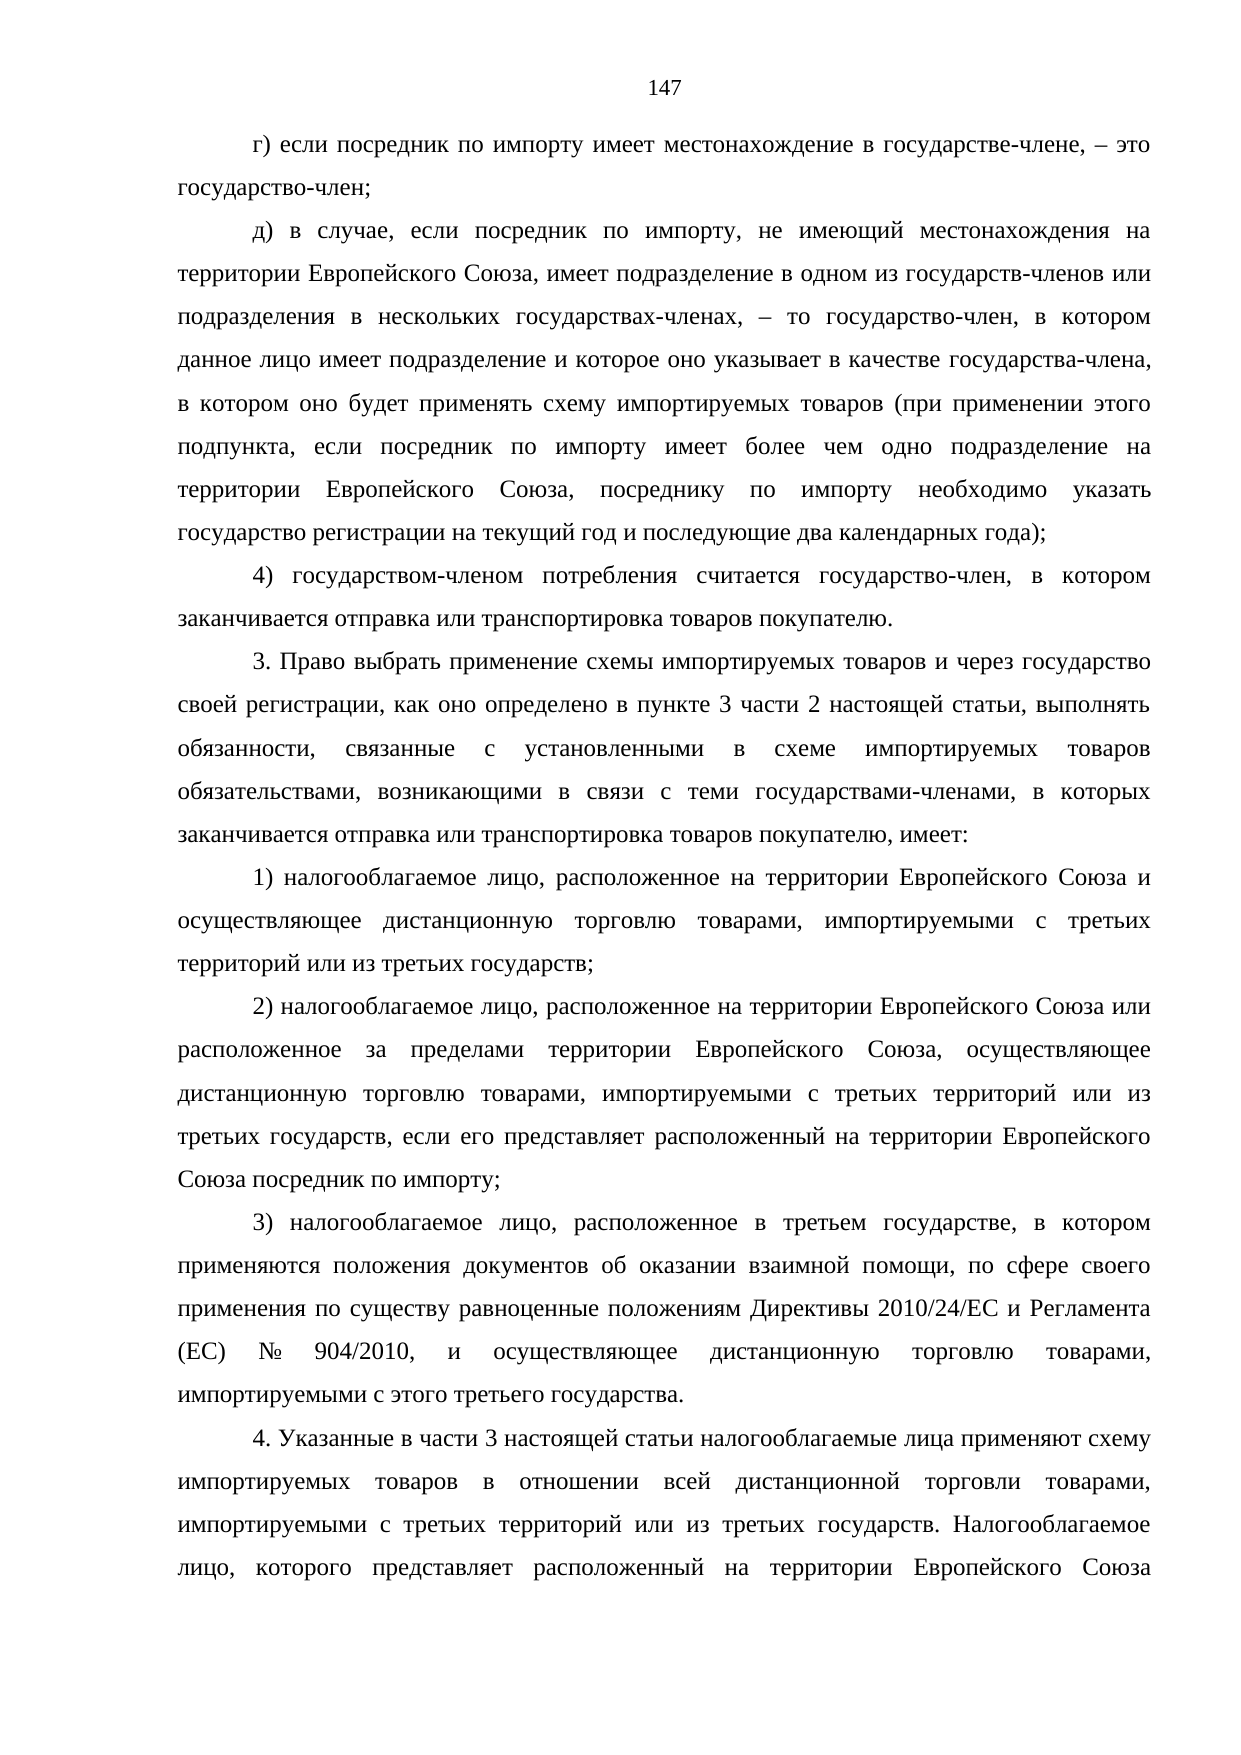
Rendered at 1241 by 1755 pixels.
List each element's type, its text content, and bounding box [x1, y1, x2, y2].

text 4. Указанные в части 3 настоящей статьи налогооблагаемые лица применяют схему импортируемых товаров в отношении всей дистанционной торговли товарами, импортируемыми с третьих территорий или из третьих государств. Налогооблагаемое лицо, которого представляет расположенный на территории Европейского Союза [177, 1423, 1152, 1581]
text г) если посредник по импорту имеет местонахождение в государстве-члене, – это государство-член; [177, 129, 1152, 201]
text д) в случае, если посредник по импорту, не имеющий местонахождения на территории Европейского Союза, имеет подразделение в одном из государств-членов или подразделения в нескольких государствах-членах, – то государство-член, в котором данное лицо имеет подразделение и которое оно указывает в качестве государства-члена, в котором оно будет применять схему импортируемых товаров (при применении этого подпункта, если посредник по импорту имеет более чем одно подразделение на территории Европейского Союза, посреднику по импорту необходимо указать государство регистрации на текущий год и последующие два календарных года); [177, 215, 1152, 546]
text 1) налогооблагаемое лицо, расположенное на территории Европейского Союза и осуществляющее дистанционную торговлю товарами, импортируемыми с третьих территорий или из третьих государств; [177, 862, 1152, 977]
text 3. Право выбрать применение схемы импортируемых товаров и через государство своей регистрации, как оно определено в пункте 3 части 2 настоящей статьи, выполнять обязанности, связанные с установленными в схеме импортируемых товаров обязательствами, возникающими в связи с теми государствами-членами, в которых заканчивается отправка или транспортировка товаров покупателю, имеет: [177, 646, 1152, 848]
text 4) государством-членом потребления считается государство-член, в котором заканчивается отправка или транспортировка товаров покупателю. [177, 560, 1152, 632]
text 2) налогооблагаемое лицо, расположенное на территории Европейского Союза или расположенное за пределами территории Европейского Союза, осуществляющее дистанционную торговлю товарами, импортируемыми с третьих территорий или из третьих государств, если его представляет расположенный на территории Европейского Союза посредник по импорту; [177, 991, 1152, 1193]
text 3) налогооблагаемое лицо, расположенное в третьем государстве, в котором применяются положения документов об оказании взаимной помощи, по сфере своего применения по существу равноценные положениям Директивы 2010/24/ЕС и Регламента (ЕС) № 904/2010, и осуществляющее дистанционную торговлю товарами, импортируемыми с этого третьего государства. [177, 1207, 1152, 1408]
